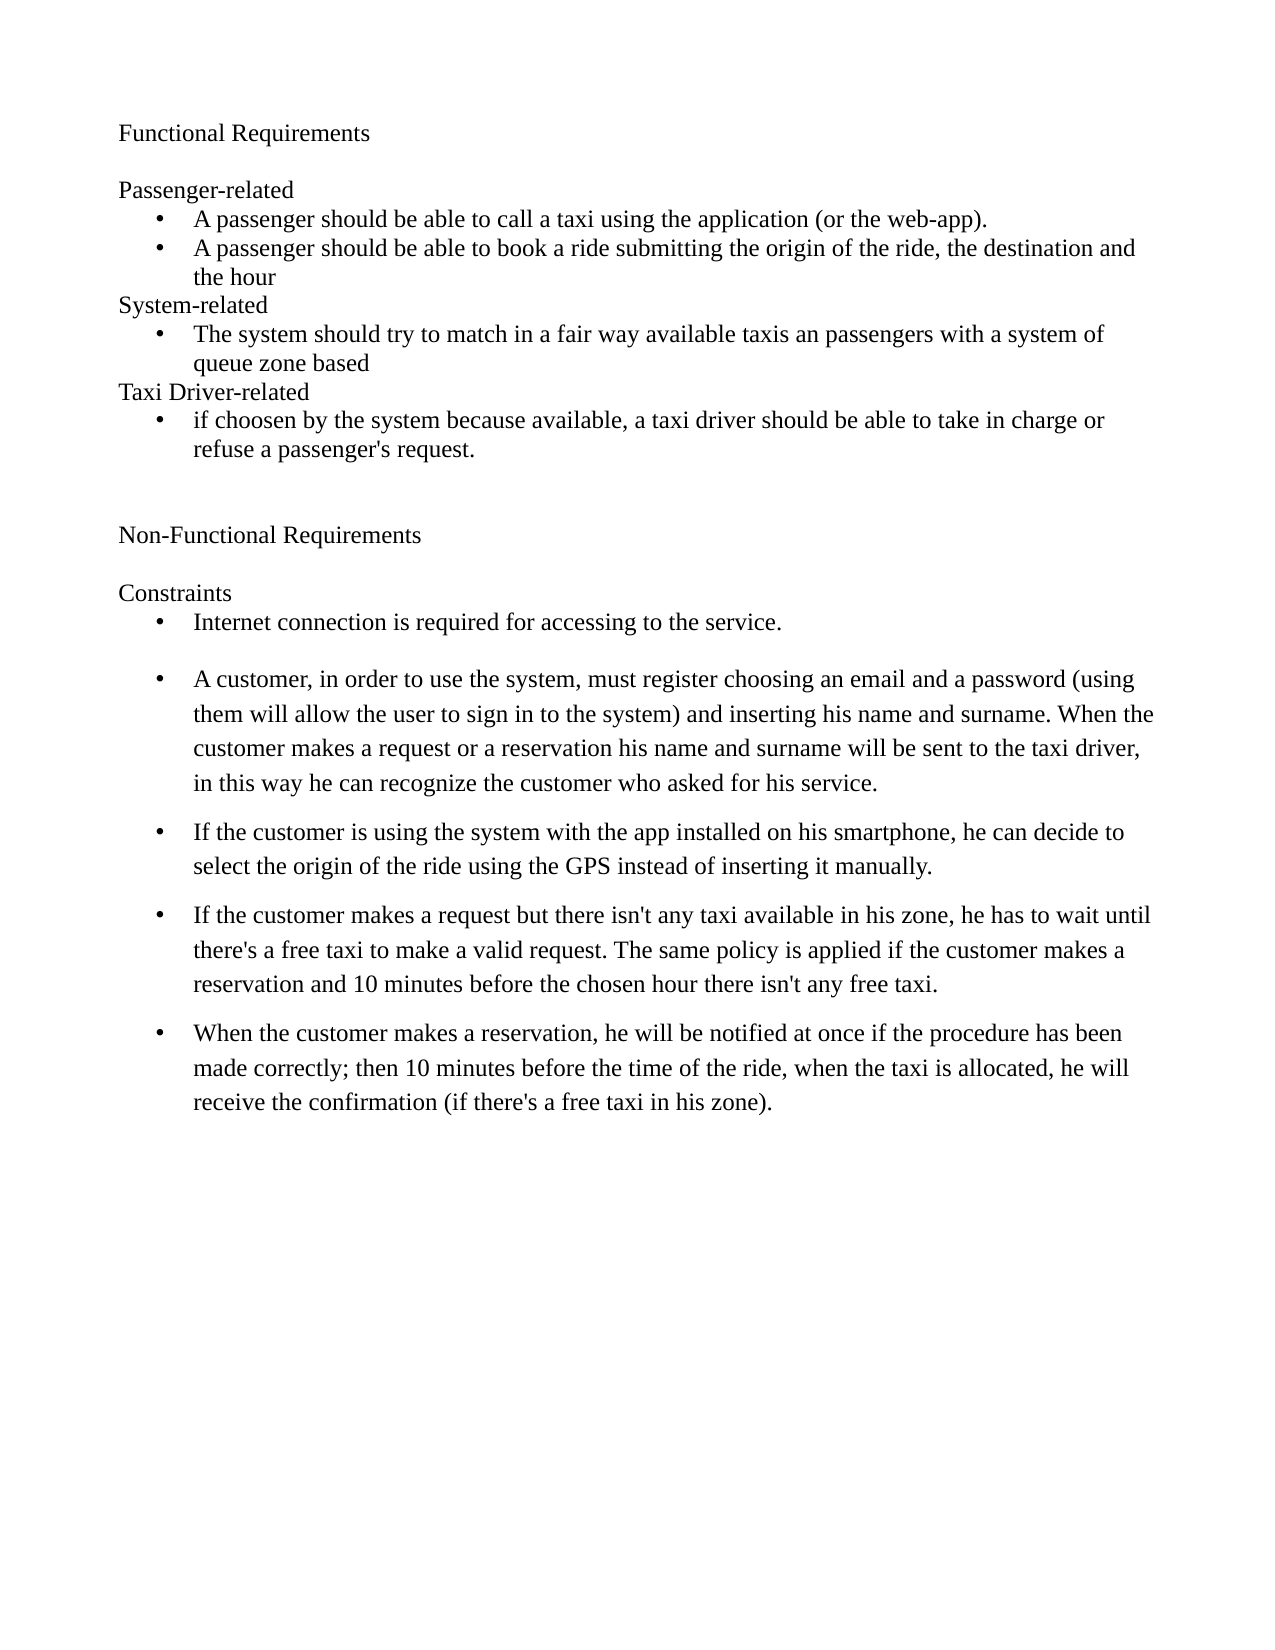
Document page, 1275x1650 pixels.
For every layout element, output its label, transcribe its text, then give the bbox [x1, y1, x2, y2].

text Taxi Driver-related [118, 377, 1157, 406]
list The system should try to match in a fair way available taxis an passengers with a system of queue zone based [156, 319, 1157, 377]
list if choosen by the system because available, a taxi driver should be able to take in charge or refuse a passenger's request. [156, 406, 1157, 463]
text Functional Requirements [118, 118, 1157, 147]
list A customer, in order to use the system, must register choosing an email and a password (using them will allow the user to sign in to the system) and inserting his name and surname. When the customer makes a request or a reservation his name and surname will be sent to the taxi driver, in this way he can recognize the customer who asked for his service. [156, 664, 1157, 797]
list A passenger should be able to call a taxi using the application (or the web-app). [156, 204, 1157, 233]
list If the customer makes a request but there isn't any taxi available in his zone, he has to wait until there's a free taxi to make a valid request. The same policy is applied if the customer makes a reservation and 10 minutes before the chosen hour there isn't any free taxi. [156, 900, 1157, 998]
list Internet connection is required for accessing to the service. [156, 607, 1157, 636]
list If the customer is using the system with the app installed on his smartphone, he can decide to select the origin of the ride using the GPS instead of inserting it manually. [156, 817, 1157, 880]
list A passenger should be able to book a ride submitting the origin of the ride, the destination and the hour [156, 233, 1157, 291]
text Non-Functional Requirements [118, 521, 1157, 549]
text System-related [118, 291, 1157, 319]
text Passenger-related [118, 176, 1157, 204]
text Constraints [118, 578, 1157, 607]
list When the customer makes a reservation, he will be notified at once if the procedure has been made correctly; then 10 minutes before the time of the ride, when the taxi is allocated, he will receive the confirmation (if there's a free taxi in his zone). [156, 1018, 1157, 1116]
